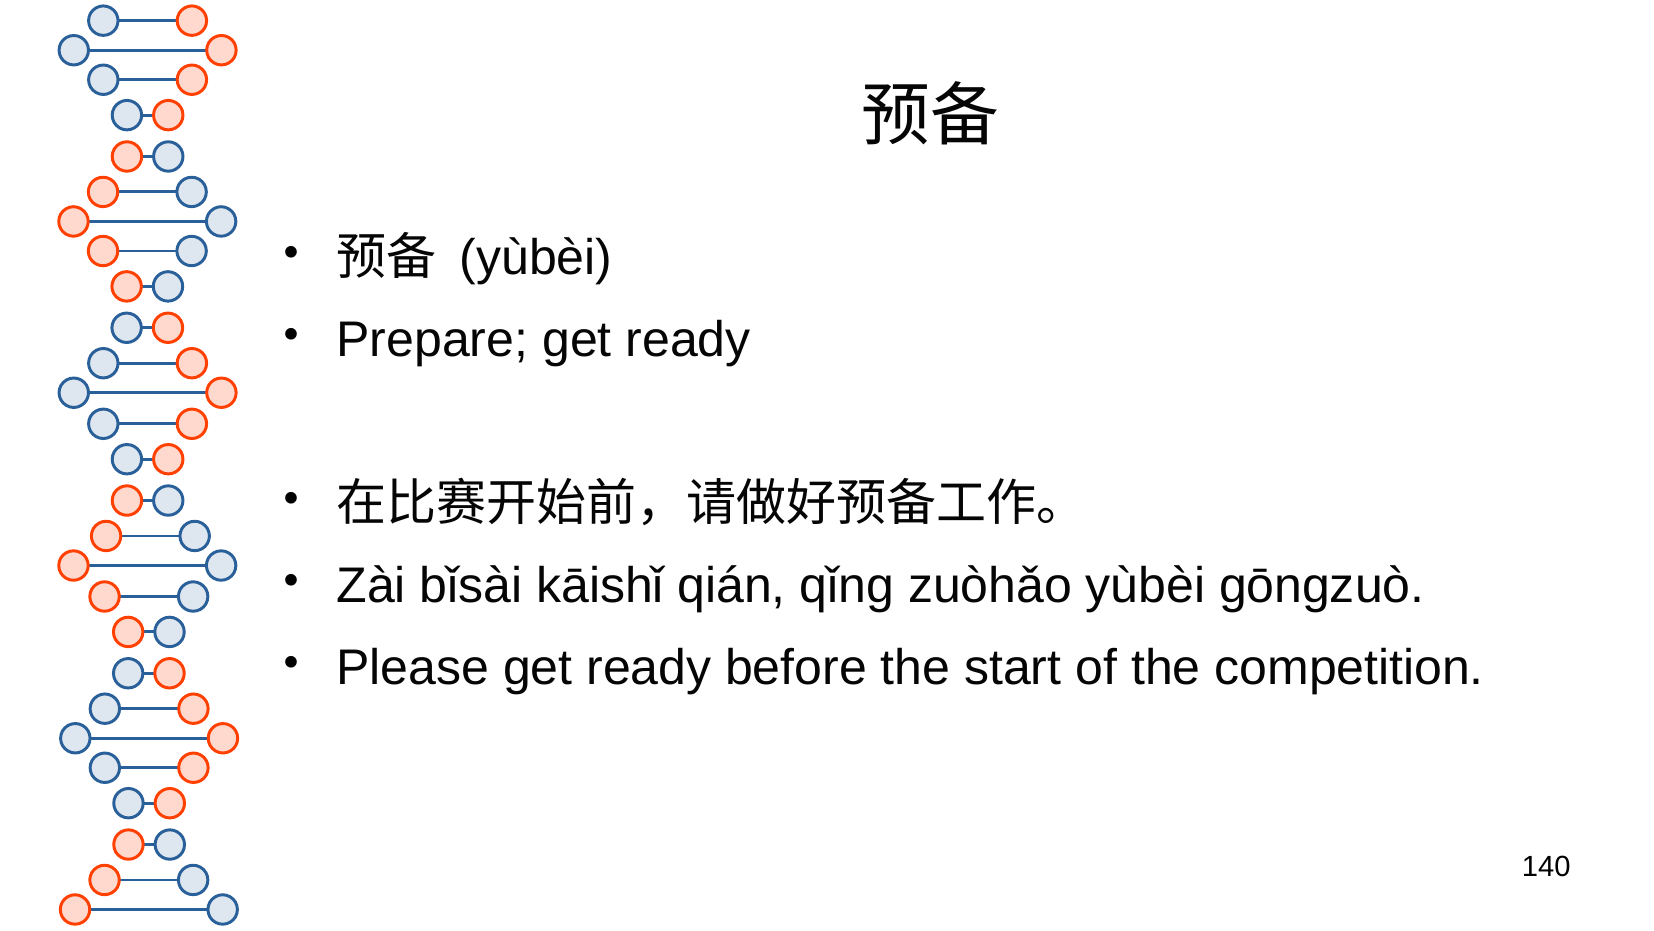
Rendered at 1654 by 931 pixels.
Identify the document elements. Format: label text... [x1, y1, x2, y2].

title 预备 [265, 35, 1595, 189]
list 预备 (yùbèi) Prepare; get ready 在比赛开始前，请做好预备工作。 Zài bǐsài kāishǐ qián, qǐng zuòhǎo yùbèi gōngzuò. Please get ready before the start of the competition. [265, 224, 1595, 764]
